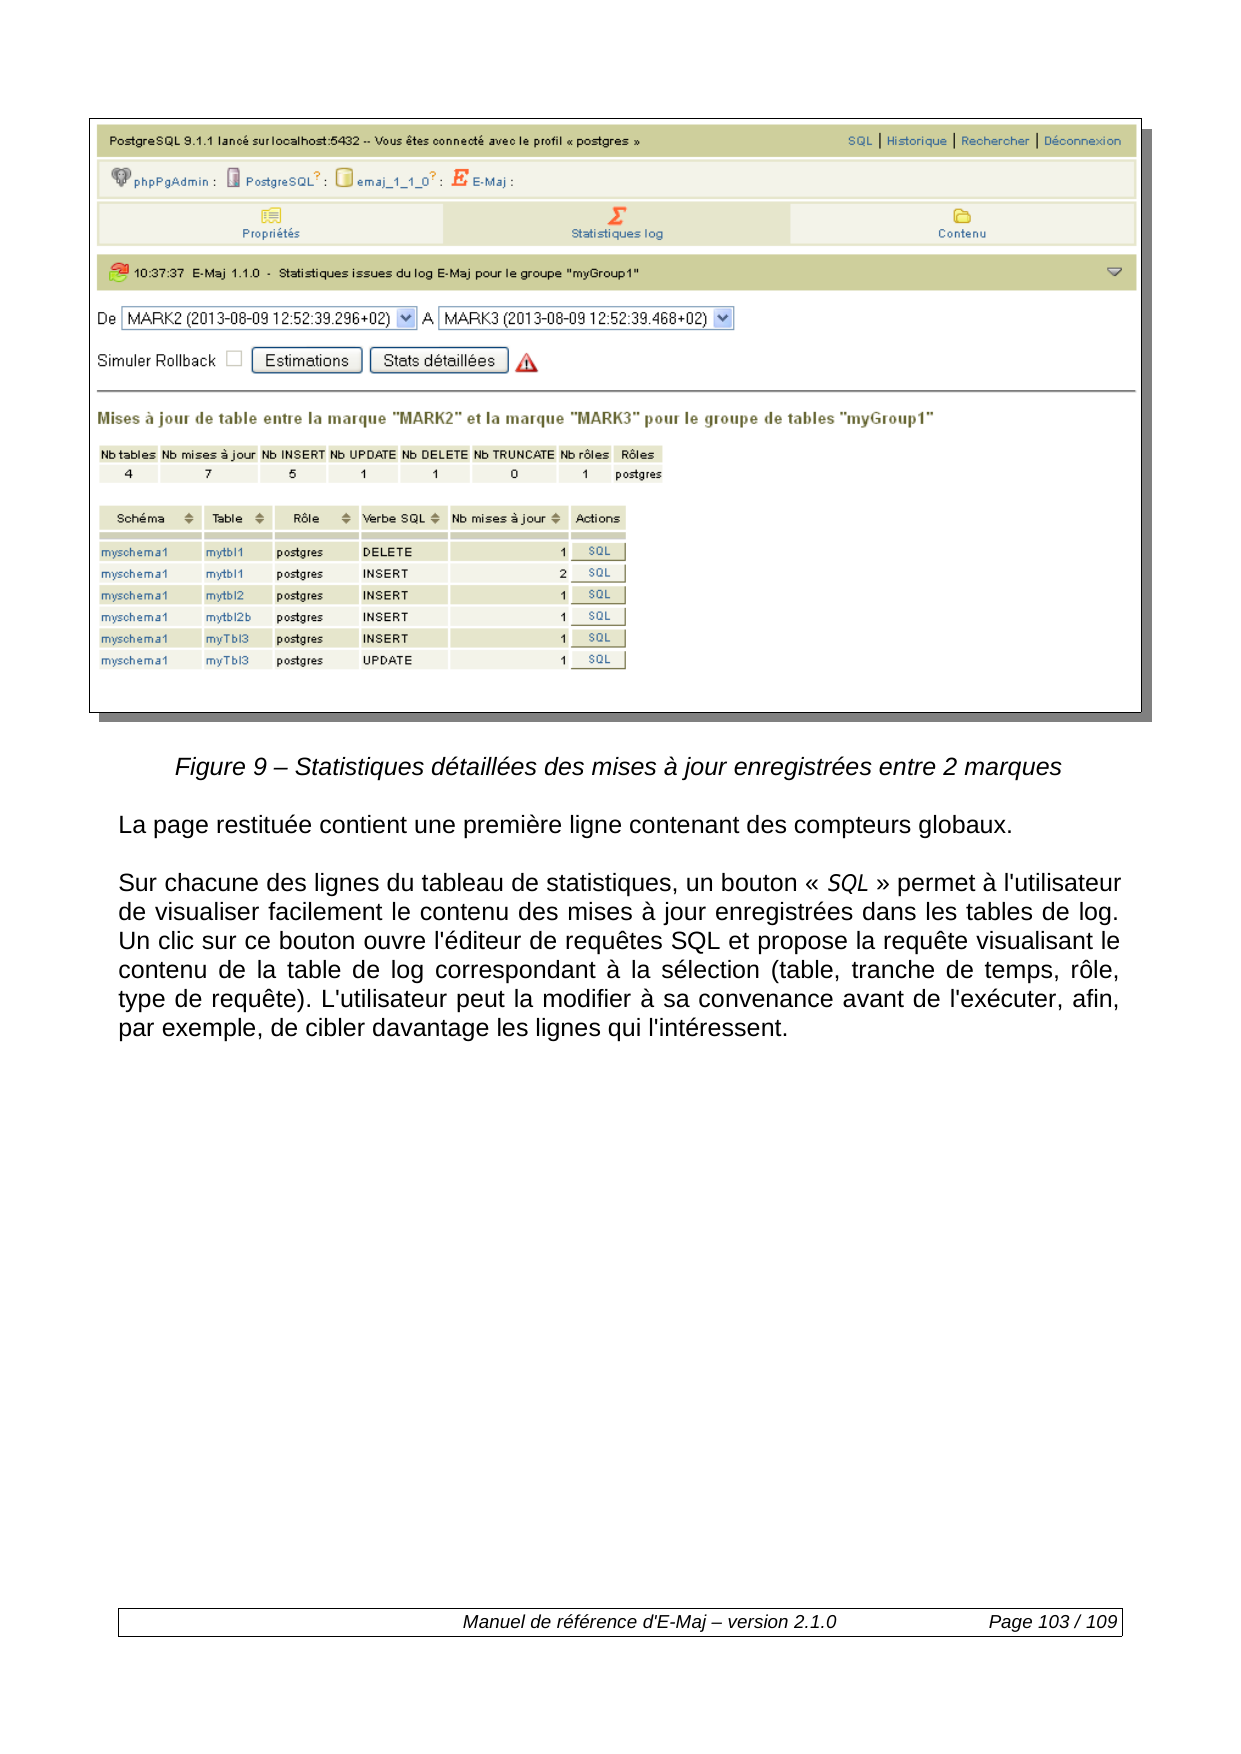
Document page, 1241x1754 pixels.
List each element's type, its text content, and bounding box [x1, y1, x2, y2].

text Figure 9 – Statistiques détaillées des mises à jour enregistrées entre 2 marques [118, 751, 1122, 780]
text Sur chacune des lignes du tableau de statistiques, un bouton « SQL » permet à l'utilisateur de visualiser facilement le contenu des mises à jour enregistrées dans les tables de log. Un clic sur ce bouton ouvre l'éditeur de requêtes SQL et propose la requête visualisant le contenu de la table de log correspondant à la sélection (table, tranche de temps, rôle, type de requête). L'utilisateur peut la modifier à sa convenance avant de l'exécuter, afin, par exemple, de cibler davantage les lignes qui l'intéressent. [118, 868, 1122, 1042]
picture [91, 121, 1138, 709]
text La page restituée contient une première ligne contenant des compteurs globaux. [118, 809, 1122, 838]
